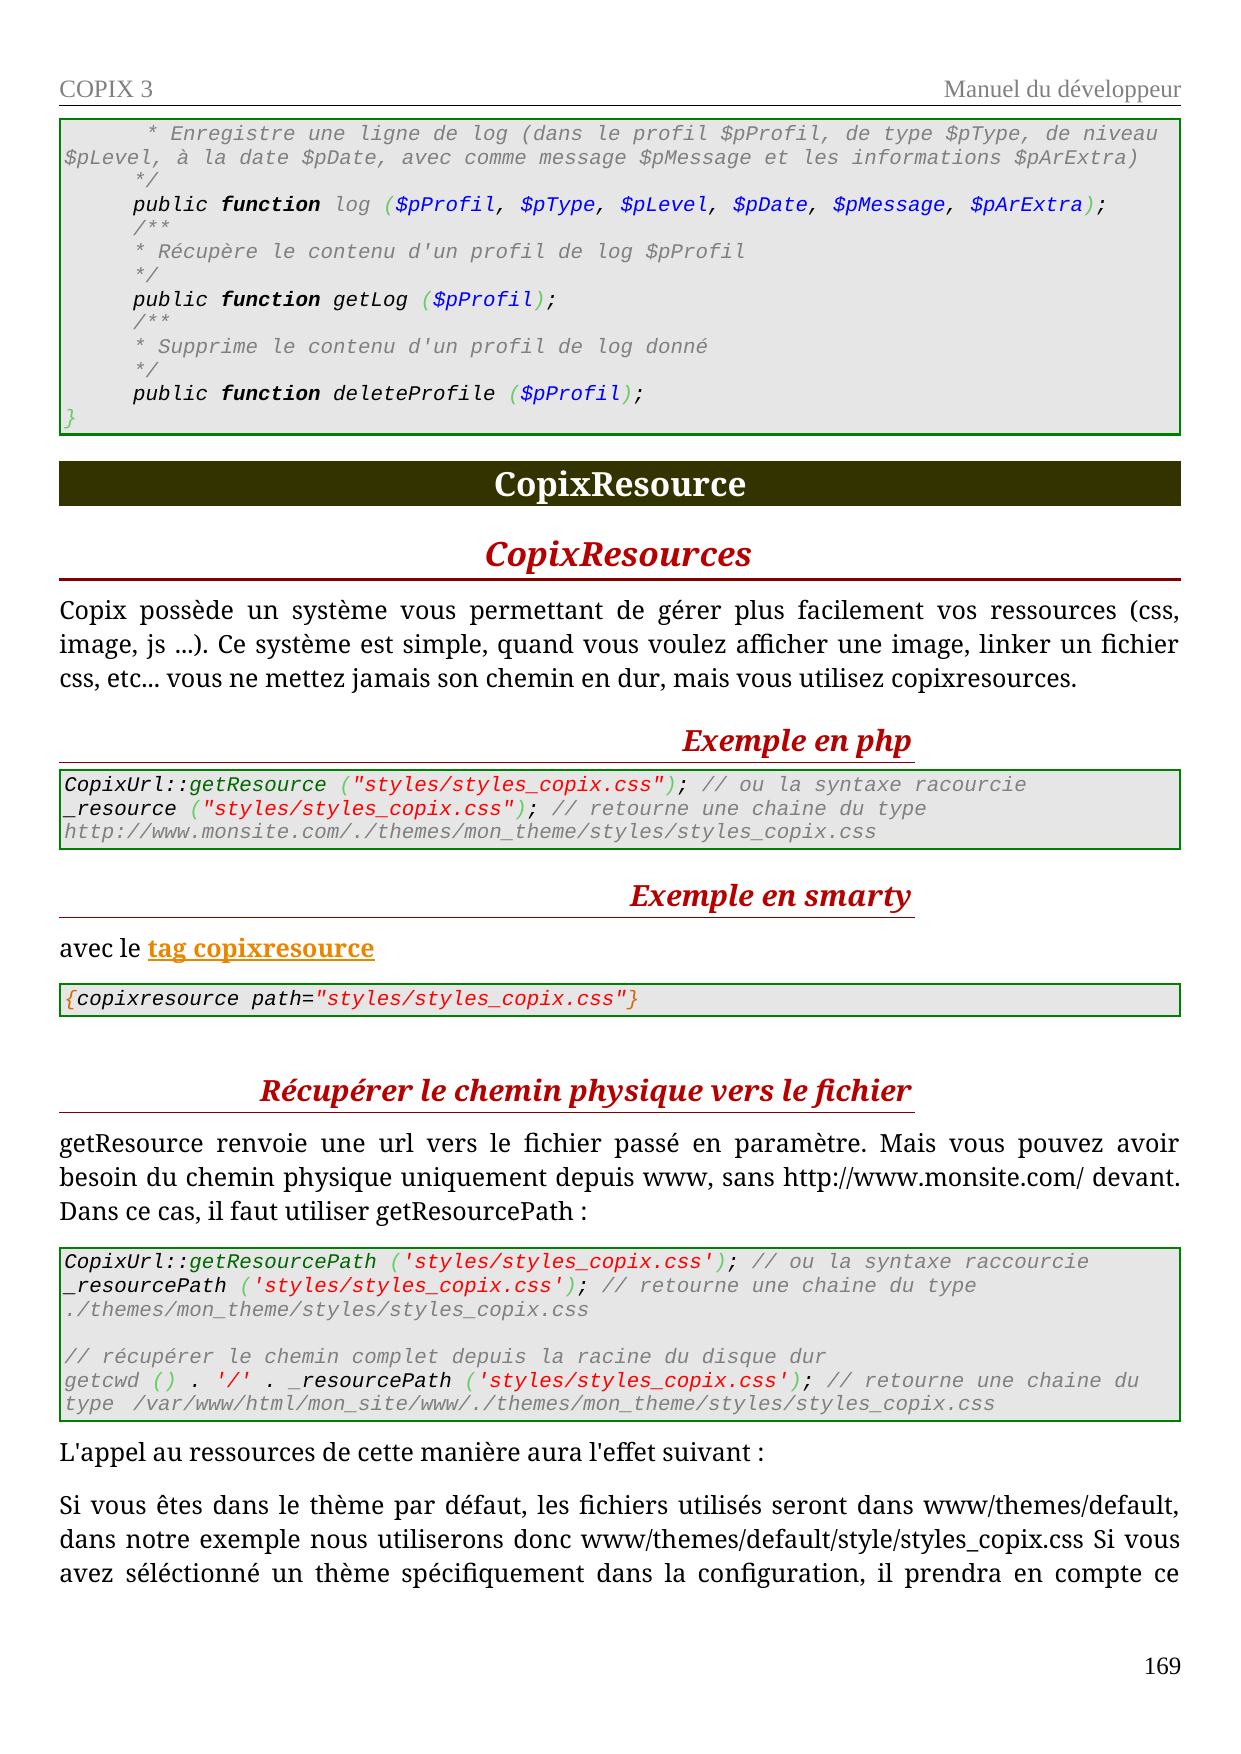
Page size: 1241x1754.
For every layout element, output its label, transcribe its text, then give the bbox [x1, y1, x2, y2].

subtitle Exemple en php [59, 720, 915, 762]
text CopixUrl::getResource ("styles/styles_copix.css"); // ou la syntaxe racourcie [61, 771, 1179, 793]
text */ [61, 260, 1179, 284]
text /** [61, 307, 1179, 331]
text public function deleteProfile ($pProfil); [61, 378, 1179, 402]
text CopixUrl::getResourcePath ('styles/styles_copix.css'); // ou la syntaxe raccourcie _resourcePath ('styles/styles_copix.css'); // retourne une chaine du type ./themes/mon_theme/styles/styles_copix.css [61, 1249, 1179, 1317]
text L'appel au ressources de cette manière aura l'effet suivant : [59, 1434, 1181, 1469]
text {copixresource path="styles/styles_copix.css"} [61, 985, 1179, 1015]
text * Récupère le contenu d'un profil de log $pProfil [61, 236, 1179, 260]
text /** [61, 213, 1179, 236]
text * Supprime le contenu d'un profil de log donné [61, 331, 1179, 354]
text _resource ("styles/styles_copix.css"); // retourne une chaine du type http://www.monsite.com/./themes/mon_theme/styles/styles_copix.css [61, 793, 1179, 848]
subtitle CopixResources [59, 531, 1181, 578]
text */ [61, 165, 1179, 189]
subtitle CopixResource [59, 461, 1181, 506]
text public function log ($pProfil, $pType, $pLevel, $pDate, $pMessage, $pArExtra); [61, 189, 1179, 213]
text } [61, 402, 1179, 433]
text Si vous êtes dans le thème par défaut, les fichiers utilisés seront dans www/themes/default, dans notre exemple nous utiliserons donc www/themes/default/style/styles_copix.css Si vous avez séléctionné un thème spécifiquement dans la configuration, il prendra en compte ce [59, 1487, 1181, 1589]
text getResource renvoie une url vers le fichier passé en paramètre. Mais vous pouvez avoir besoin du chemin physique uniquement depuis www, sans http://www.monsite.com/ devant. Dans ce cas, il faut utiliser getResourcePath : [59, 1126, 1181, 1228]
text // récupérer le chemin complet depuis la racine du disque dur [61, 1341, 1179, 1365]
text */ [61, 354, 1179, 378]
subtitle Récupérer le chemin physique vers le fichier [59, 1070, 915, 1112]
text public function getLog ($pProfil); [61, 284, 1179, 307]
text avec le tag copixresource [59, 931, 1181, 964]
text getcwd () . '/' . _resourcePath ('styles/styles_copix.css'); // retourne une chaine du type /var/www/html/mon_site/www/./themes/mon_theme/styles/styles_copix.css [61, 1365, 1179, 1420]
subtitle Exemple en smarty [59, 875, 915, 917]
text Copix possède un système vous permettant de gérer plus facilement vos ressources (css, image, js ...). Ce système est simple, quand vous voulez afficher une image, linker un fichier css, etc... vous ne mettez jamais son chemin en dur, mais vous utilisez copixresources. [59, 593, 1181, 695]
text * Enregistre une ligne de log (dans le profil $pProfil, de type $pType, de niveau $pLevel, à la date $pDate, avec comme message $pMessage et les informations $pArExtra) [61, 120, 1179, 165]
